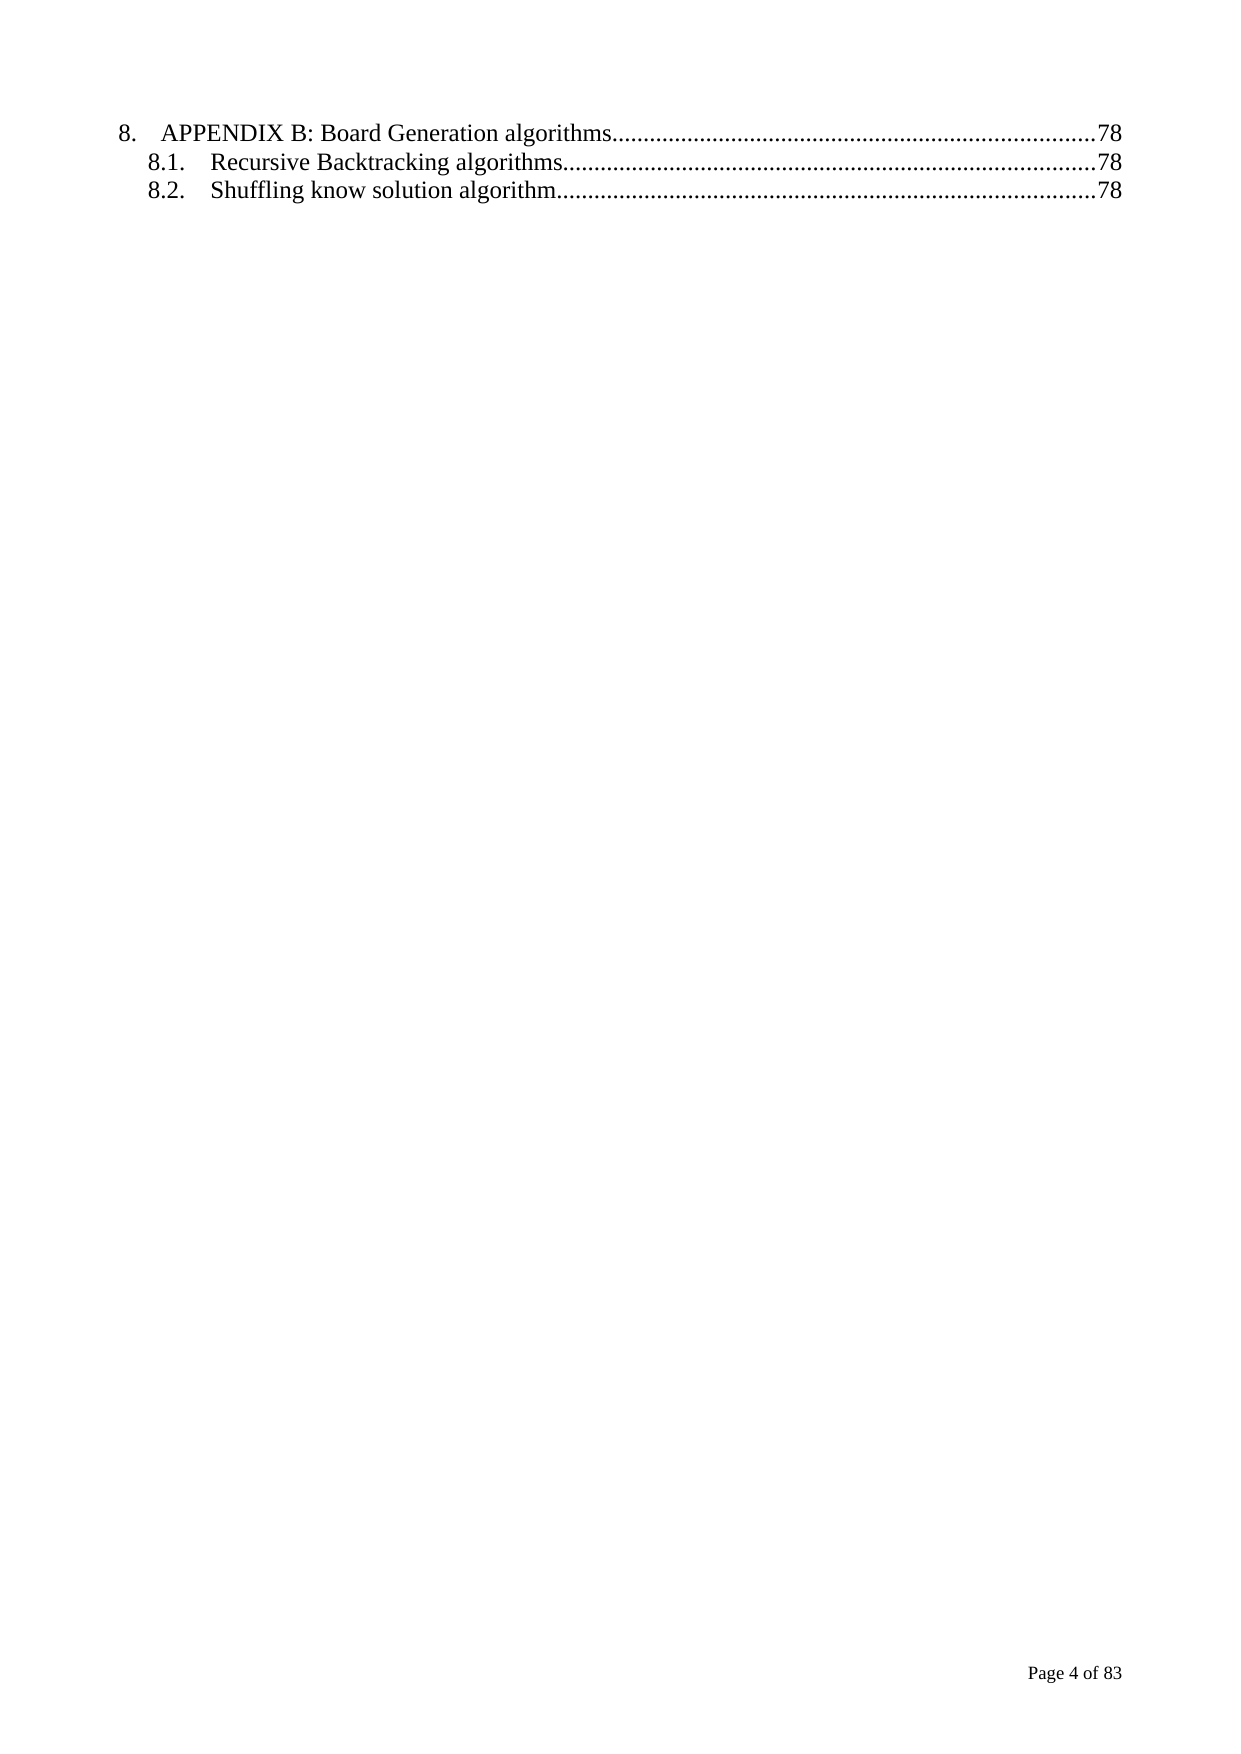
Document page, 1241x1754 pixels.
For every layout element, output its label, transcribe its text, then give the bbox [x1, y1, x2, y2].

text 8.1. Recursive Backtracking algorithms 78 [148, 147, 1122, 176]
text 8.2. Shuffling know solution algorithm 78 [148, 176, 1122, 204]
text 8. APPENDIX B: Board Generation algorithms 78 [118, 118, 1122, 147]
